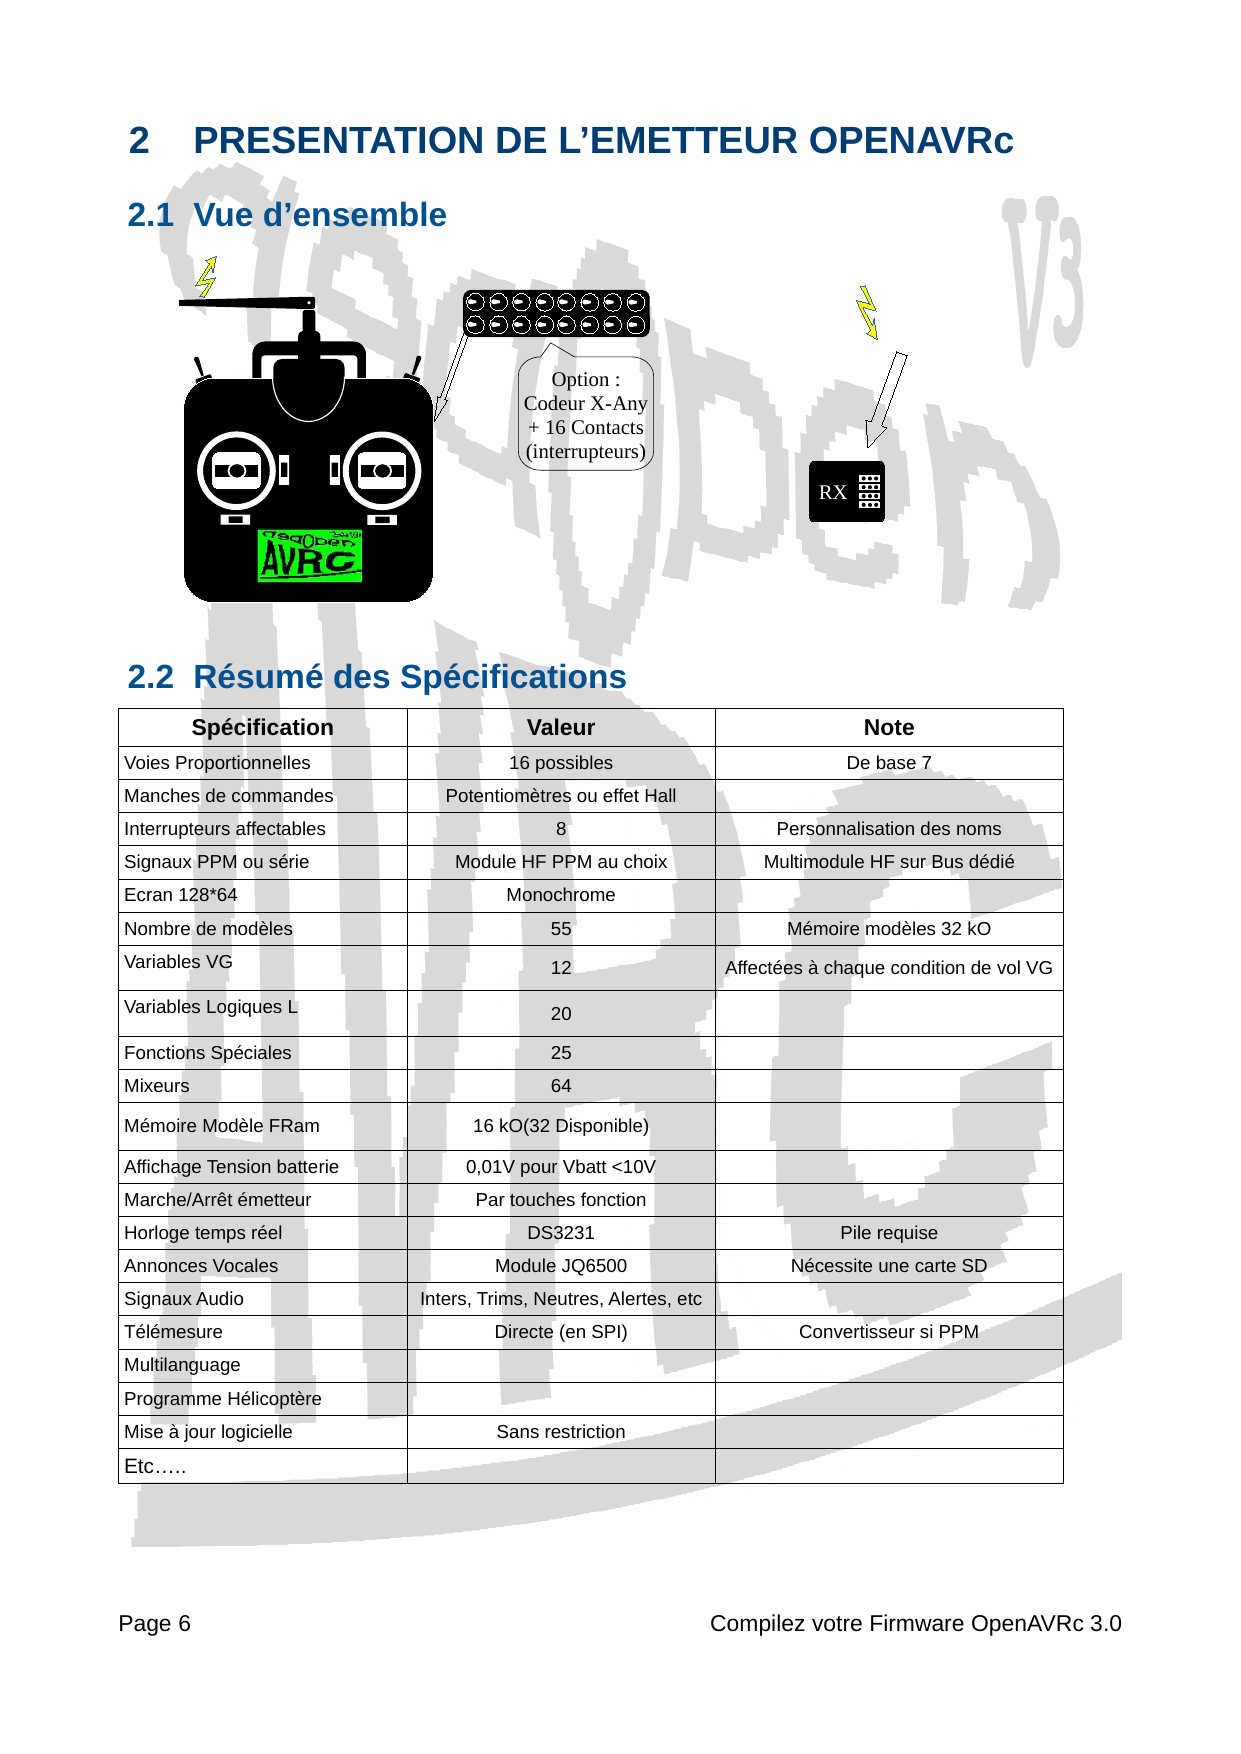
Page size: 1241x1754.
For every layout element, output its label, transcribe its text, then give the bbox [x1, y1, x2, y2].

table_header Valeur [408, 709, 715, 746]
table_cell Convertisseur si PPM [716, 1316, 1063, 1348]
table_cell Potentiomètres ou effet Hall [408, 780, 715, 812]
table_cell Affectées à chaque condition de vol VG [716, 946, 1063, 990]
subtitle Résumé des Spécifications [118, 657, 1122, 696]
table_header Note [716, 709, 1063, 746]
table_cell Multilanguage [119, 1350, 407, 1382]
table_cell Nécessite une carte SD [716, 1250, 1063, 1282]
table_cell Horloge temps réel [119, 1217, 407, 1249]
table_cell Fonctions Spéciales [119, 1037, 407, 1069]
table_cell 0,01V pour Vbatt <10V [408, 1151, 715, 1183]
table_cell 20 [408, 991, 715, 1036]
table_cell Signaux PPM ou série [119, 846, 407, 878]
table_cell 16 possibles [408, 747, 715, 779]
table_header Spécification [119, 709, 407, 746]
table_cell [716, 780, 1063, 812]
table_cell Mise à jour logicielle [119, 1416, 407, 1448]
table_cell [716, 1070, 1063, 1102]
table_cell Nombre de modèles [119, 913, 407, 945]
table_cell [716, 1416, 1063, 1448]
table_cell Programme Hélicoptère [119, 1383, 407, 1415]
table_cell Sans restriction [408, 1416, 715, 1448]
table_cell Multimodule HF sur Bus dédié [716, 846, 1063, 878]
table_cell Monochrome [408, 880, 715, 912]
table_cell Annonces Vocales [119, 1250, 407, 1282]
table_cell Etc….. [119, 1449, 407, 1483]
table_cell Variables Logiques L [119, 991, 407, 1036]
table_cell Interrupteurs affectables [119, 813, 407, 845]
table_cell [716, 1383, 1063, 1415]
table_cell Affichage Tension batterie [119, 1151, 407, 1183]
table_cell [716, 1037, 1063, 1069]
table_cell Manches de commandes [119, 780, 407, 812]
table_cell [716, 1283, 1063, 1315]
table_cell [408, 1383, 715, 1415]
table_cell [716, 1103, 1063, 1150]
table_cell Directe (en SPI) [408, 1316, 715, 1348]
table_cell [716, 1184, 1063, 1216]
table_cell 16 kO(32 Disponible) [408, 1103, 715, 1150]
table_cell 12 [408, 946, 715, 990]
table_cell Par touches fonction [408, 1184, 715, 1216]
table_cell Mémoire modèles 32 kO [716, 913, 1063, 945]
table_cell 25 [408, 1037, 715, 1069]
subtitle PRESENTATION DE L’EMETTEUR OPENAVRc [118, 118, 1122, 162]
table_cell 8 [408, 813, 715, 845]
table_cell [716, 991, 1063, 1036]
table_cell Inters, Trims, Neutres, Alertes, etc [408, 1283, 715, 1315]
table_cell Variables VG [119, 946, 407, 990]
table_cell Mixeurs [119, 1070, 407, 1102]
table_cell Mémoire Modèle FRam [119, 1103, 407, 1150]
table_cell [716, 880, 1063, 912]
table_cell Signaux Audio [119, 1283, 407, 1315]
table_cell [408, 1449, 715, 1483]
picture [256, 528, 363, 583]
table_cell Pile requise [716, 1217, 1063, 1249]
table_cell De base 7 [716, 747, 1063, 779]
table_cell Marche/Arrêt émetteur [119, 1184, 407, 1216]
table_cell 64 [408, 1070, 715, 1102]
table_cell [716, 1350, 1063, 1382]
table_cell DS3231 [408, 1217, 715, 1249]
table_cell Module HF PPM au choix [408, 846, 715, 878]
table_cell Ecran 128*64 [119, 880, 407, 912]
table_cell 55 [408, 913, 715, 945]
table_cell [408, 1350, 715, 1382]
table_cell [716, 1151, 1063, 1183]
table_cell Télémesure [119, 1316, 407, 1348]
subtitle Vue d’ensemble [118, 195, 1122, 234]
table_cell Voies Proportionnelles [119, 747, 407, 779]
table_cell Module JQ6500 [408, 1250, 715, 1282]
table_cell Personnalisation des noms [716, 813, 1063, 845]
table_cell [716, 1449, 1063, 1483]
